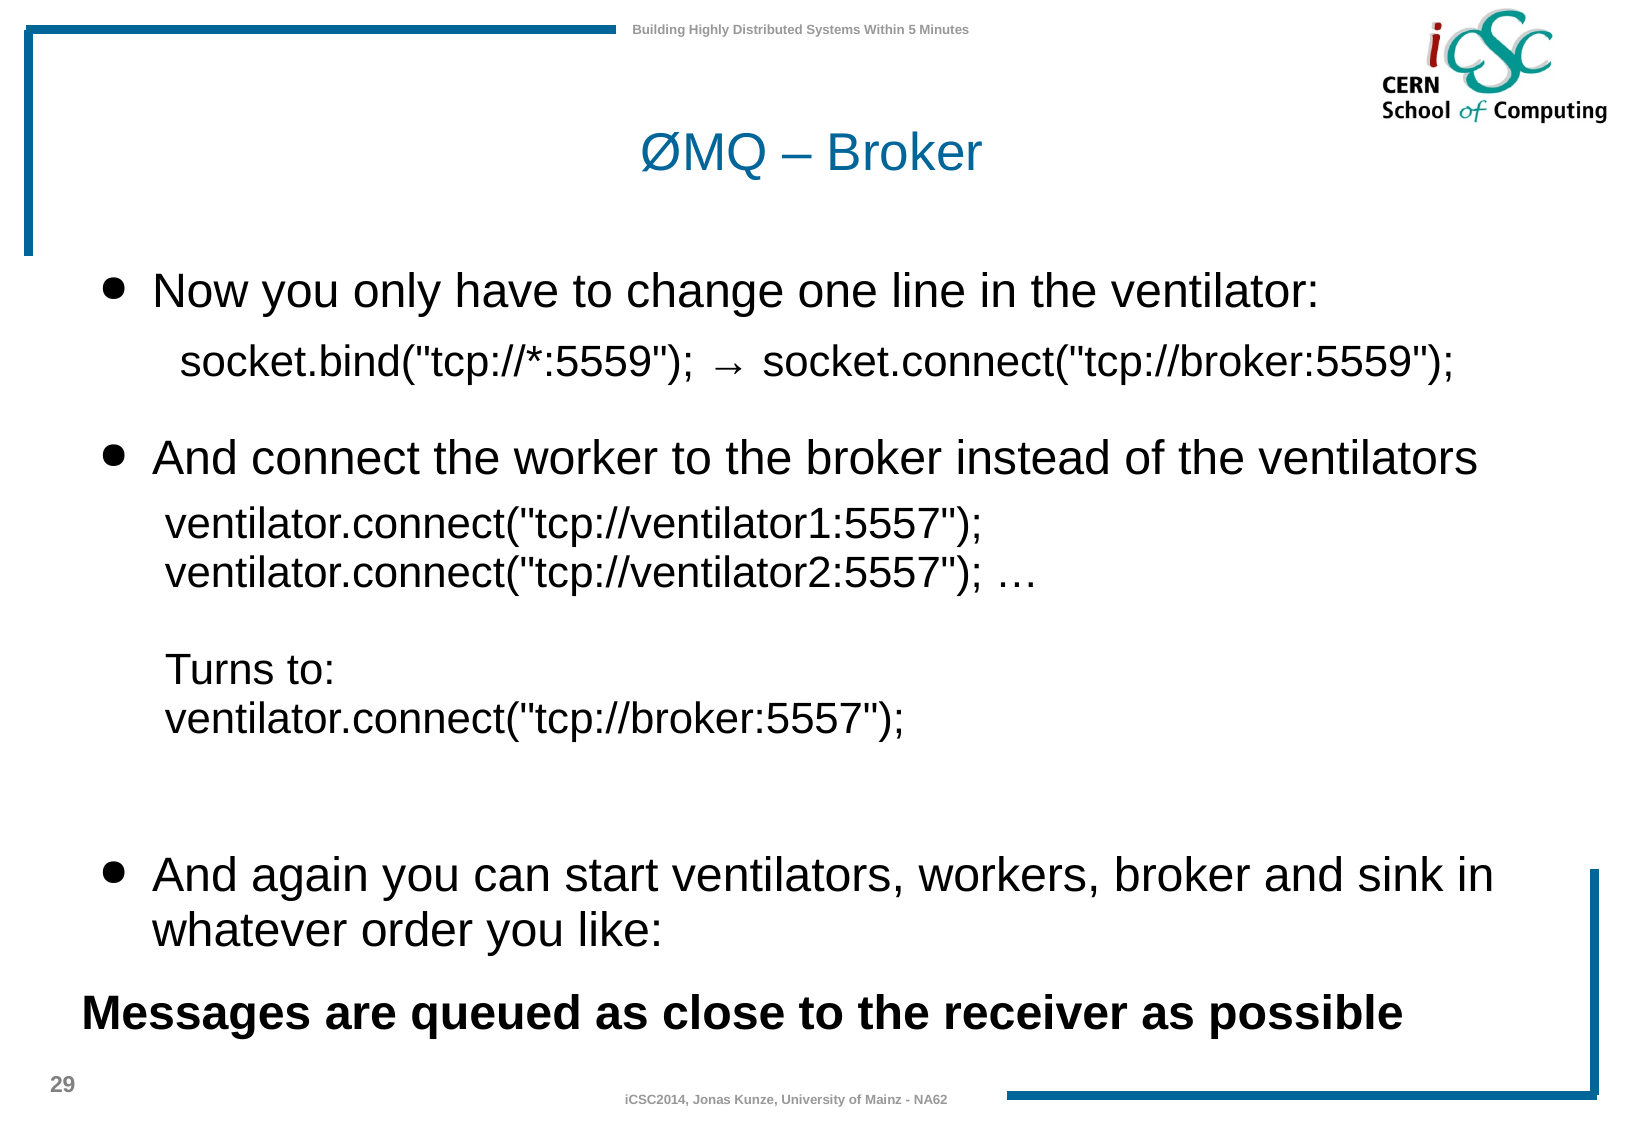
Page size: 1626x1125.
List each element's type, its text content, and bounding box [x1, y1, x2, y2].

title ØMQ – Broker [81, 44, 1544, 233]
text_box socket.bind("tcp://*:5559"); → socket.connect("tcp://broker:5559"); [165, 329, 1464, 400]
text_box ventilator.connect("tcp://ventilator1:5557"); ventilator.connect("tcp://ventilator2:5557"); … Turns to: ventilator.connect("tcp://broker:5557"); [150, 491, 1336, 833]
picture [1381, 8, 1608, 125]
list Now you only have to change one line in the ventilator: And connect the worker to the broker instead of the ventilators And again you can start ventilators, workers, broker and sink in whatever order you like: Messages are queued as close to the receiver as possible [81, 263, 1512, 1051]
